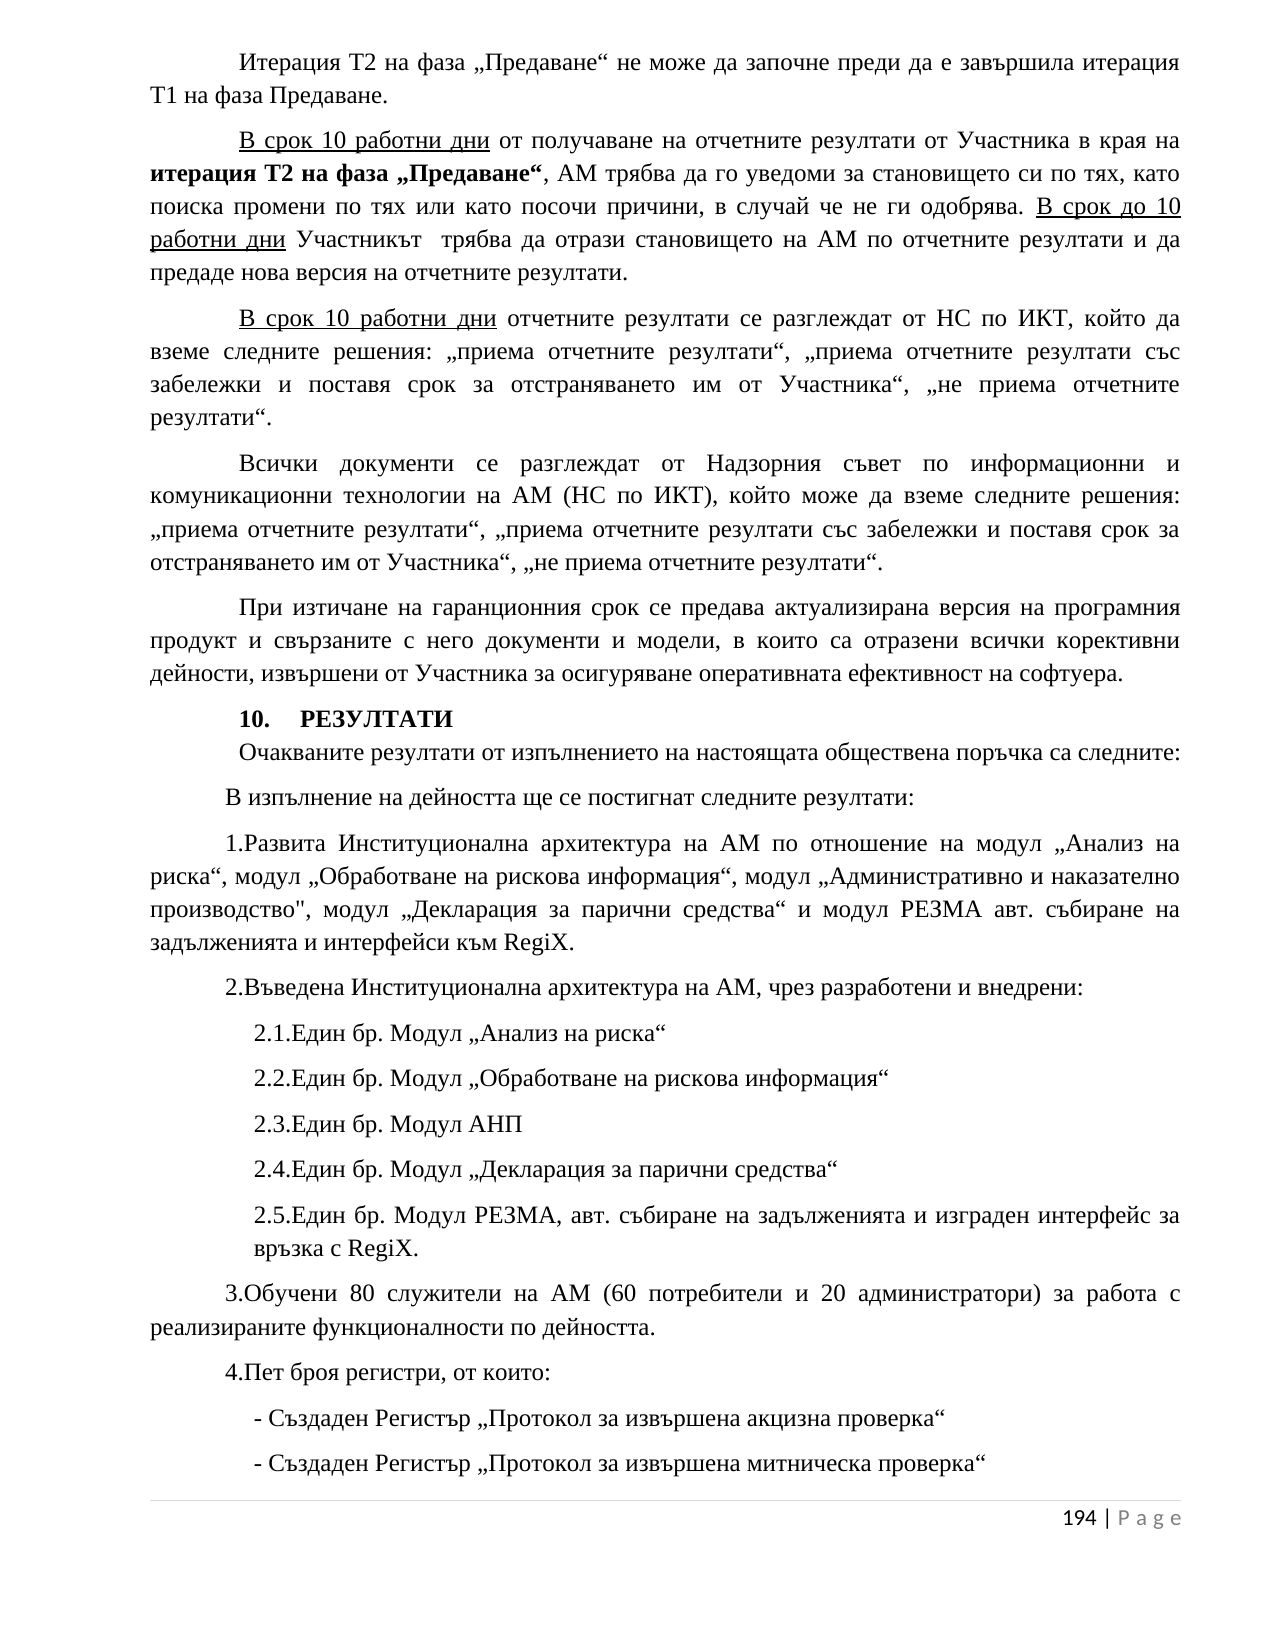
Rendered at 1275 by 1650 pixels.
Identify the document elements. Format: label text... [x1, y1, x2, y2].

text Итерация Т2 на фаза „Предаване“ не може да започне преди да е завършила итерация Т1 на фаза Предаване. [150, 47, 1181, 109]
text В срок 10 работни дни отчетните резултати се разглеждат от НС по ИКТ, който да вземе следните решения: „приема отчетните резултати“, „приема отчетните резултати със забележки и поставя срок за отстраняването им от Участника“, „не приема отчетните резултати“. [150, 303, 1181, 431]
text При изтичане на гаранционния срок се предава актуализирана версия на програмния продукт и свързаните с него документи и модели, в които са отразени всички корективни дейности, извършени от Участника за осигуряване оперативната ефективност на софтуера. [150, 592, 1181, 687]
text Очакваните резултати от изпълнението на настоящата обществена поръчка са следните: [150, 737, 1181, 766]
text 2.Въведена Институционална архитектура на АМ, чрез разработени и внедрени: [150, 972, 1181, 1001]
text 2.4.Един бр. Модул „Декларация за парични средства“ [253, 1154, 1181, 1183]
text В срок 10 работни дни от получаване на отчетните резултати от Участника в края на итерация Т2 на фаза „Предаване“, АМ трябва да го уведоми за становището си по тях, като поиска промени по тях или като посочи причини, в случай че не ги одобрява. В срок до 10 работни дни Участникът трябва да отрази становището на АМ по отчетните резултати и да предаде нова версия на отчетните резултати. [150, 125, 1181, 286]
text 2.1.Един бр. Модул „Анализ на риска“ [253, 1018, 1181, 1047]
text 2.3.Един бр. Модул АНП [253, 1109, 1181, 1138]
text - Създаден Регистър „Протокол за извършена митническа проверка“ [253, 1448, 1181, 1477]
text 4.Пет броя регистри, от които: [150, 1357, 1181, 1386]
text Всички документи се разглеждат от Надзорния съвет по информационни и комуникационни технологии на АМ (НС по ИКТ), който може да вземе следните решения: „приема отчетните резултати“, „приема отчетните резултати със забележки и поставя срок за отстраняването им от Участника“, „не приема отчетните резултати“. [150, 448, 1181, 575]
text 2.5.Един бр. Модул РЕЗМА, авт. събиране на задълженията и изграден интерфейс за връзка с RegiX. [253, 1200, 1181, 1262]
text - Създаден Регистър „Протокол за извършена акцизна проверка“ [253, 1403, 1181, 1431]
text 1.Развита Институционална архитектура на АМ по отношение на модул „Анализ на риска“, модул „Обработване на рискова информация“, модул „Административно и наказателно производство", модул „Декларация за парични средства“ и модул РЕЗМА авт. събиране на задълженията и интерфейси към RegiX. [150, 828, 1181, 956]
subtitle РЕЗУЛТАТИ [150, 704, 1181, 732]
text 2.2.Един бр. Модул „Обработване на рискова информация“ [253, 1063, 1181, 1092]
text В изпълнение на дейността ще се постигнат следните резултати: [150, 782, 1181, 811]
text 3.Обучени 80 служители на АМ (60 потребители и 20 администратори) за работа с реализираните функционалности по дейността. [150, 1278, 1181, 1340]
